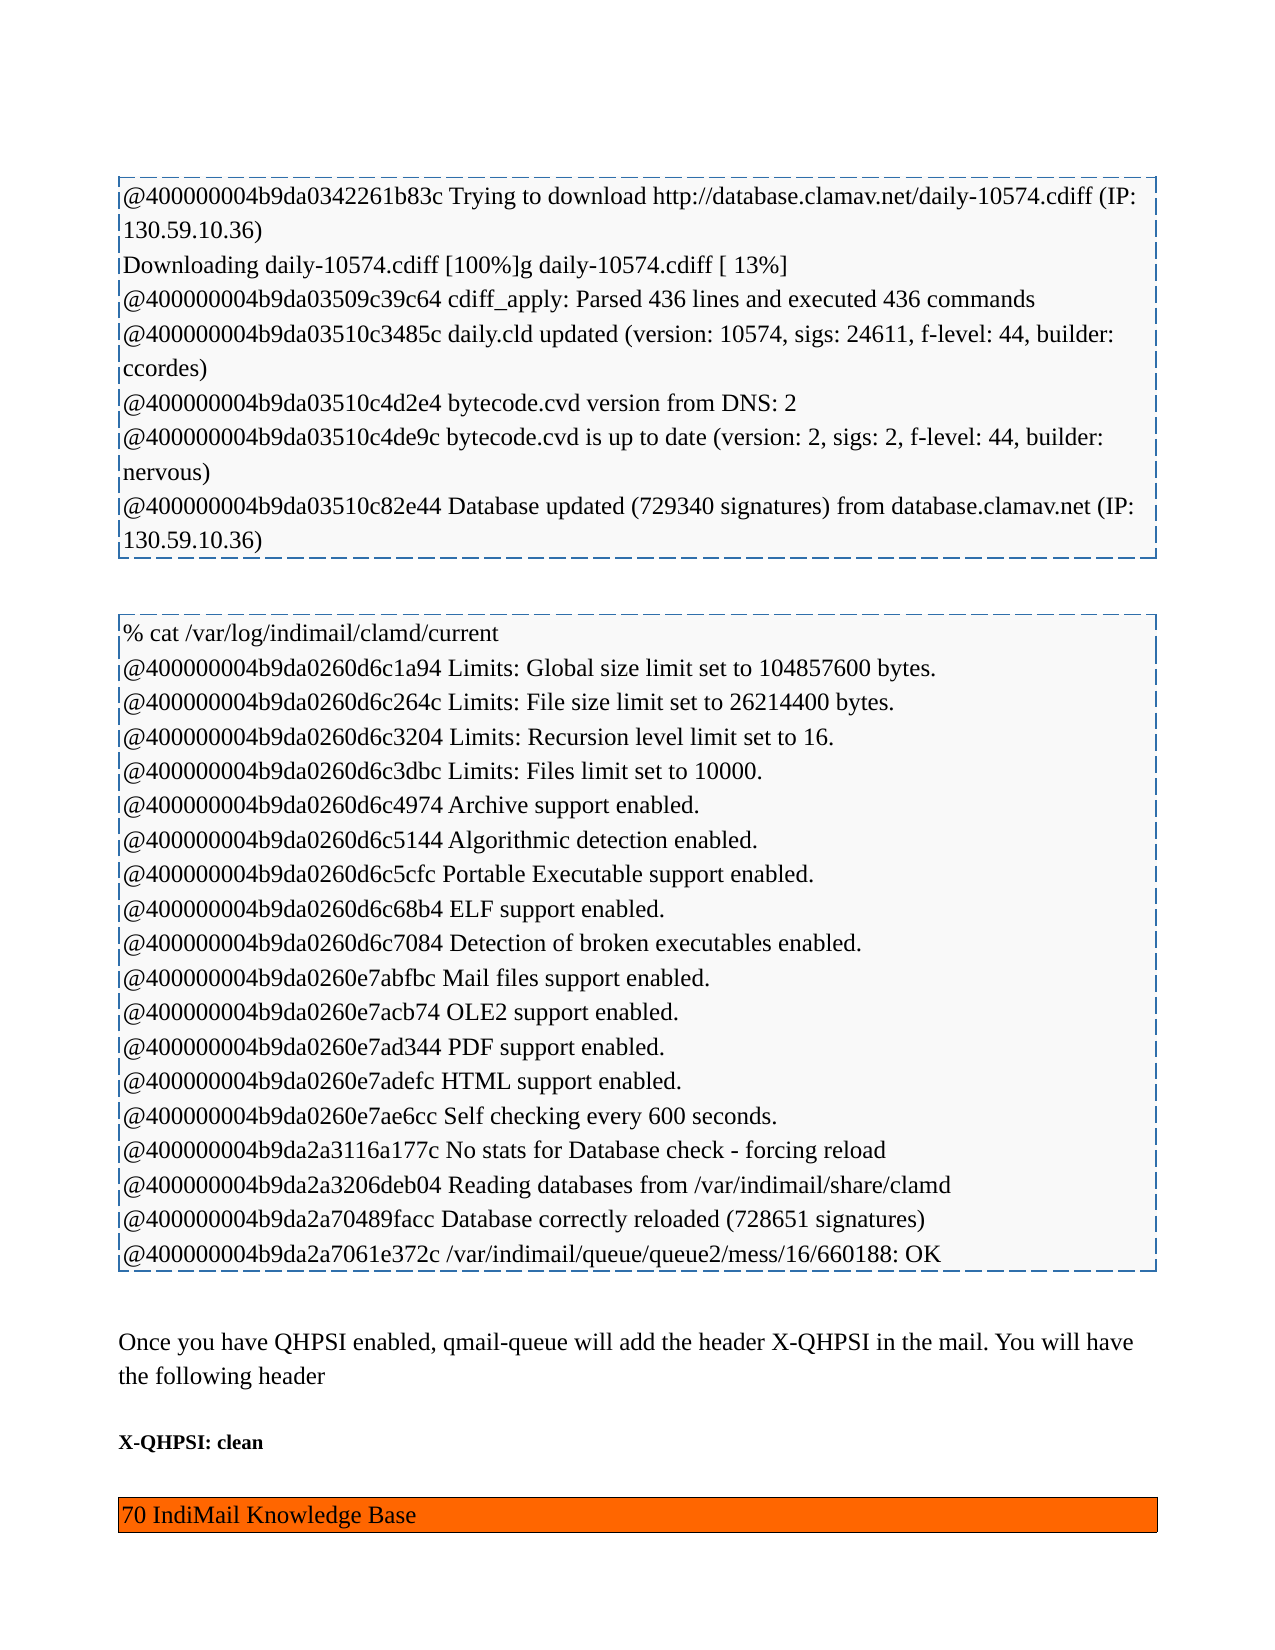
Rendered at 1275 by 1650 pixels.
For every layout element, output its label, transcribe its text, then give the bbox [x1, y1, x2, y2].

text % cat /var/log/indimail/clamd/current [118, 614, 1157, 647]
text Once you have QHPSI enabled, qmail-queue will add the header X-QHPSI in the mail. You will have the following header [118, 1327, 1157, 1390]
text X-QHPSI: clean [118, 1430, 1157, 1454]
text @400000004b9da0342261b83c Trying to download http://database.clamav.net/daily-10574.cdiff (IP: 130.59.10.36) Downloading daily-10574.cdiff [100%]g daily-10574.cdiff [ 13%] @400000004b9da03509c39c64 cdiff_apply: Parsed 436 lines and executed 436 commands @400000004b9da03510c3485c daily.cld updated (version: 10574, sigs: 24611, f-level: 44, builder: ccordes) @400000004b9da03510c4d2e4 bytecode.cvd version from DNS: 2 @400000004b9da03510c4de9c bytecode.cvd is up to date (version: 2, sigs: 2, f-level: 44, builder: nervous) @400000004b9da03510c82e44 Database updated (729340 signatures) from database.clamav.net (IP: 130.59.10.36) [118, 176, 1157, 559]
text @400000004b9da0260d6c1a94 Limits: Global size limit set to 104857600 bytes. @400000004b9da0260d6c264c Limits: File size limit set to 26214400 bytes. @400000004b9da0260d6c3204 Limits: Recursion level limit set to 16. @400000004b9da0260d6c3dbc Limits: Files limit set to 10000. @400000004b9da0260d6c4974 Archive support enabled. @400000004b9da0260d6c5144 Algorithmic detection enabled. @400000004b9da0260d6c5cfc Portable Executable support enabled. @400000004b9da0260d6c68b4 ELF support enabled. @400000004b9da0260d6c7084 Detection of broken executables enabled. @400000004b9da0260e7abfbc Mail files support enabled. @400000004b9da0260e7acb74 OLE2 support enabled. @400000004b9da0260e7ad344 PDF support enabled. @400000004b9da0260e7adefc HTML support enabled. @400000004b9da0260e7ae6cc Self checking every 600 seconds. @400000004b9da2a3116a177c No stats for Database check - forcing reload @400000004b9da2a3206deb04 Reading databases from /var/indimail/share/clamd @400000004b9da2a70489facc Database correctly reloaded (728651 signatures) @400000004b9da2a7061e372c /var/indimail/queue/queue2/mess/16/660188: OK [118, 648, 1157, 1272]
